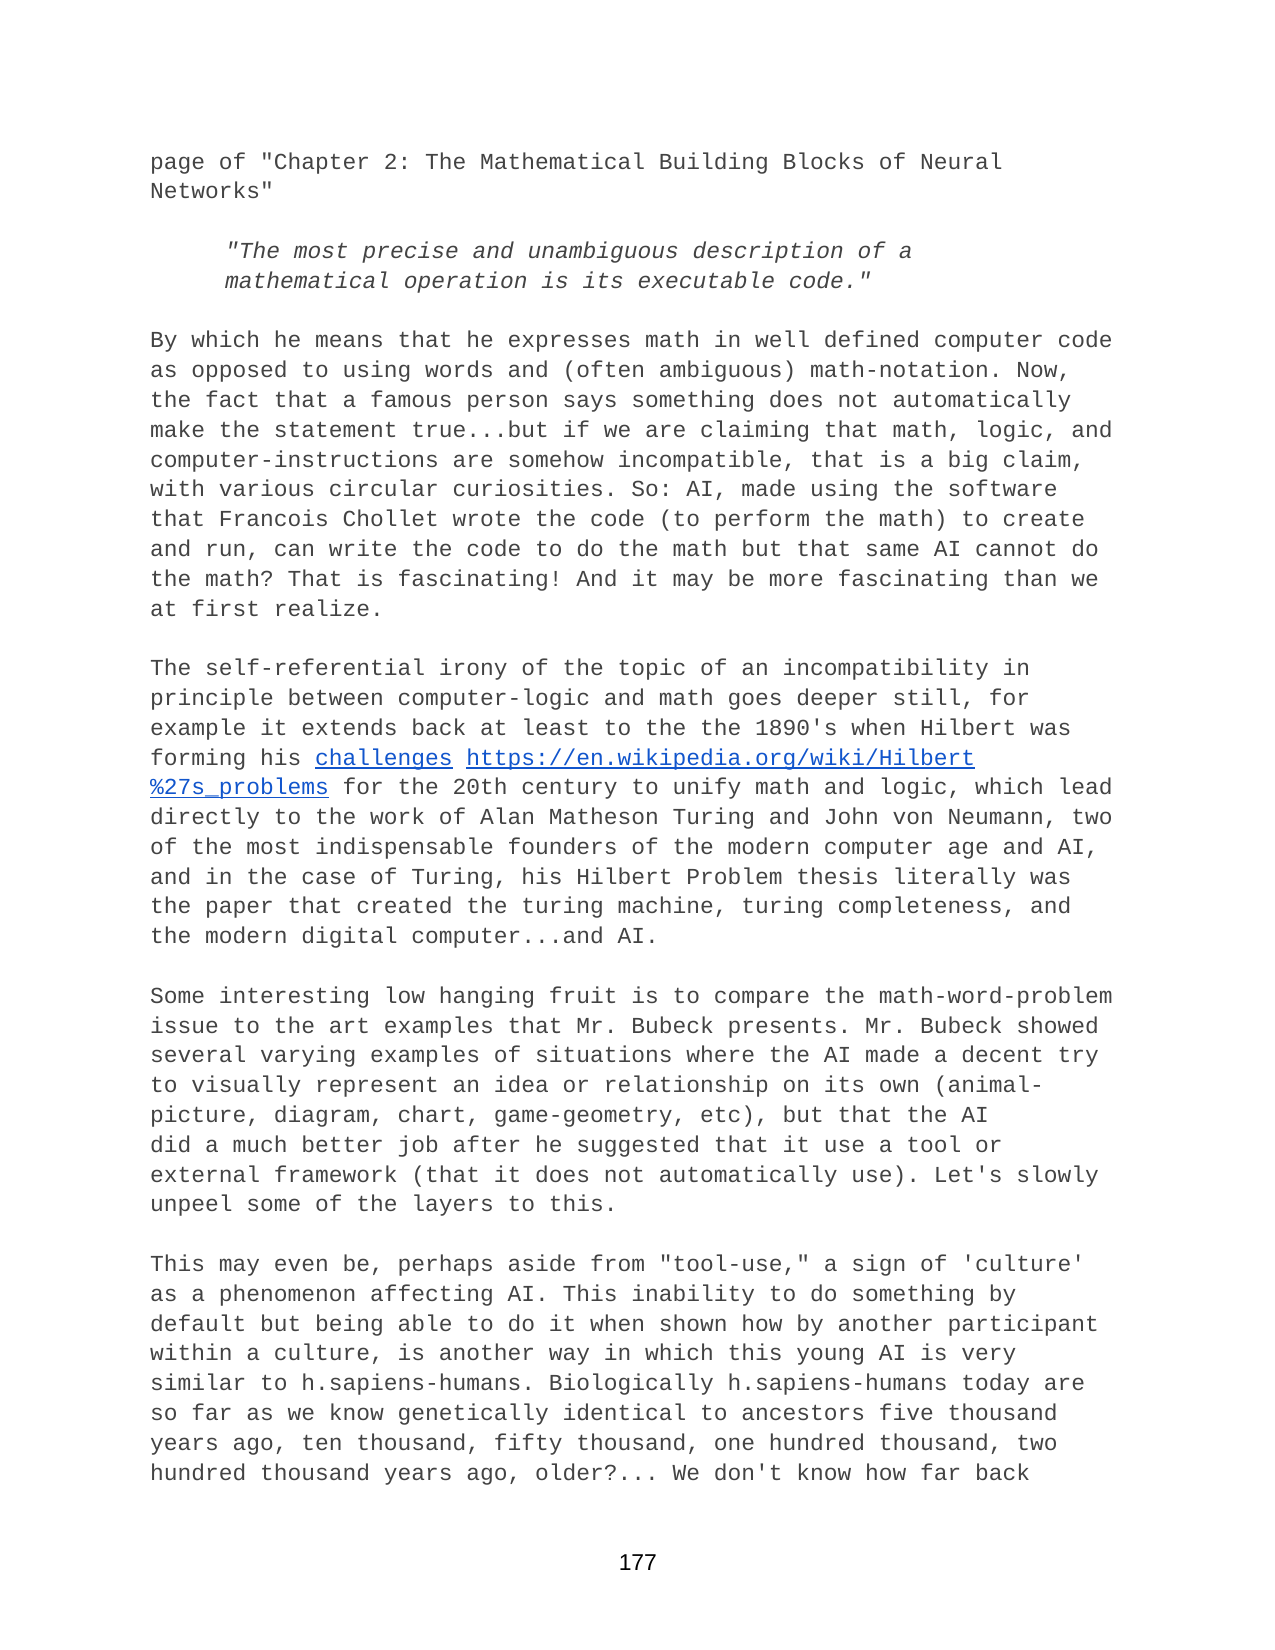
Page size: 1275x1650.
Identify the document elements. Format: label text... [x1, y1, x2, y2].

text page of "Chapter 2: The Mathematical Building Blocks of Neural Networks" [150, 150, 1125, 206]
text "The most precise and unambiguous description of a [225, 239, 1125, 265]
text did a much better job after he suggested that it use a tool or external framework (that it does not automatically use). Let's slowly unpeel some of the layers to this. [150, 1133, 1125, 1219]
text mathematical operation is its executable code." [225, 269, 1125, 295]
text By which he means that he expresses math in well defined computer code as opposed to using words and (often ambiguous) math-notation. Now, the fact that a famous person says something does not automatically make the statement true...but if we are claiming that math, logic, and computer-instructions are somehow incompatible, that is a big claim, with various circular curiosities. So: AI, made using the software that Francois Chollet wrote the code (to perform the math) to create and run, can write the code to do the math but that same AI cannot do the math? That is fascinating! And it may be more fascinating than we at first realize. [150, 329, 1125, 623]
text Some interesting low hanging fruit is to compare the math-word-problem issue to the art examples that Mr. Bubeck presents. Mr. Bubeck showed several varying examples of situations where the AI made a decent try to visually represent an idea or relationship on its own (animal-picture, diagram, chart, game-geometry, etc), but that the AI [150, 984, 1125, 1129]
text The self-referential irony of the topic of an incompatibility in principle between computer-logic and math goes deeper still, for example it extends back at least to the the 1890's when Hilbert was forming his challenges https://en.wikipedia.org/wiki/Hilbert%27s_problems for the 20th century to unify math and logic, which lead directly to the work of Alan Matheson Turing and John von Neumann, two of the most indispensable founders of the modern computer age and AI, and in the case of Turing, his Hilbert Problem thesis literally was the paper that created the turing machine, turing completeness, and the modern digital computer...and AI. [150, 656, 1125, 951]
text This may even be, perhaps aside from "tool-use," a sign of 'culture' as a phenomenon affecting AI. This inability to do something by default but being able to do it when shown how by another participant within a culture, is another way in which this young AI is very similar to h.sapiens-humans. Biologically h.sapiens-humans today are so far as we know genetically identical to ancestors five thousand years ago, ten thousand, fifty thousand, one hundred thousand, two hundred thousand years ago, older?... We don't know how far back [150, 1252, 1125, 1487]
